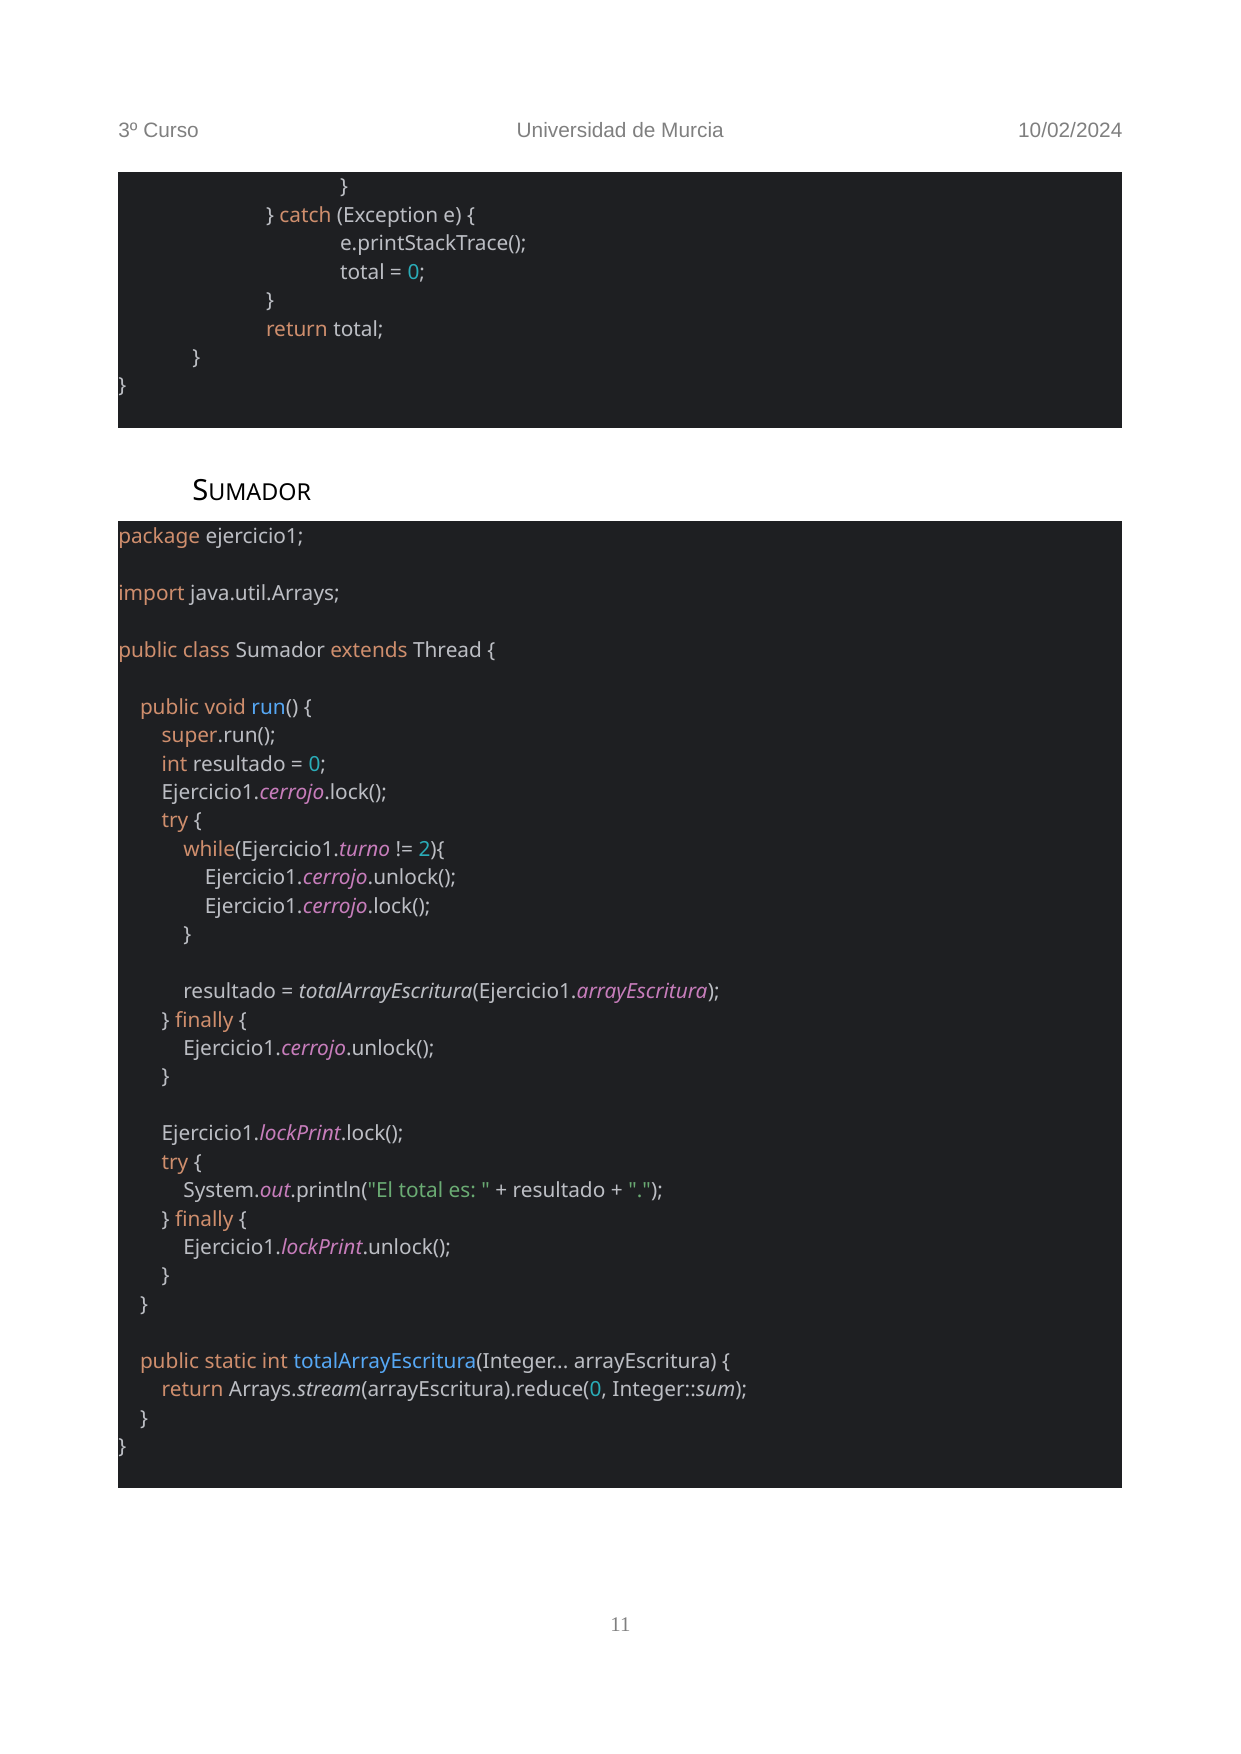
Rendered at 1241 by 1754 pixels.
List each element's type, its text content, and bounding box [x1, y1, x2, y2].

subtitle Sumador [118, 469, 1122, 509]
text } } catch (Exception e) { e.printStackTrace(); total = 0; } return total; } } [118, 172, 1122, 428]
text package ejercicio1; import java.util.Arrays; public class Sumador extends Thread { public void run() { super.run(); int resultado = 0; Ejercicio1.cerrojo.lock(); try { while(Ejercicio1.turno != 2){ Ejercicio1.cerrojo.unlock(); Ejercicio1.cerrojo.lock(); } resultado = totalArrayEscritura(Ejercicio1.arrayEscritura); } finally { Ejercicio1.cerrojo.unlock(); } Ejercicio1.lockPrint.lock(); try { System.out.println("El total es: " + resultado + "."); } finally { Ejercicio1.lockPrint.unlock(); } } public static int totalArrayEscritura(Integer... arrayEscritura) { return Arrays.stream(arrayEscritura).reduce(0, Integer::sum); } } [118, 521, 1122, 1488]
